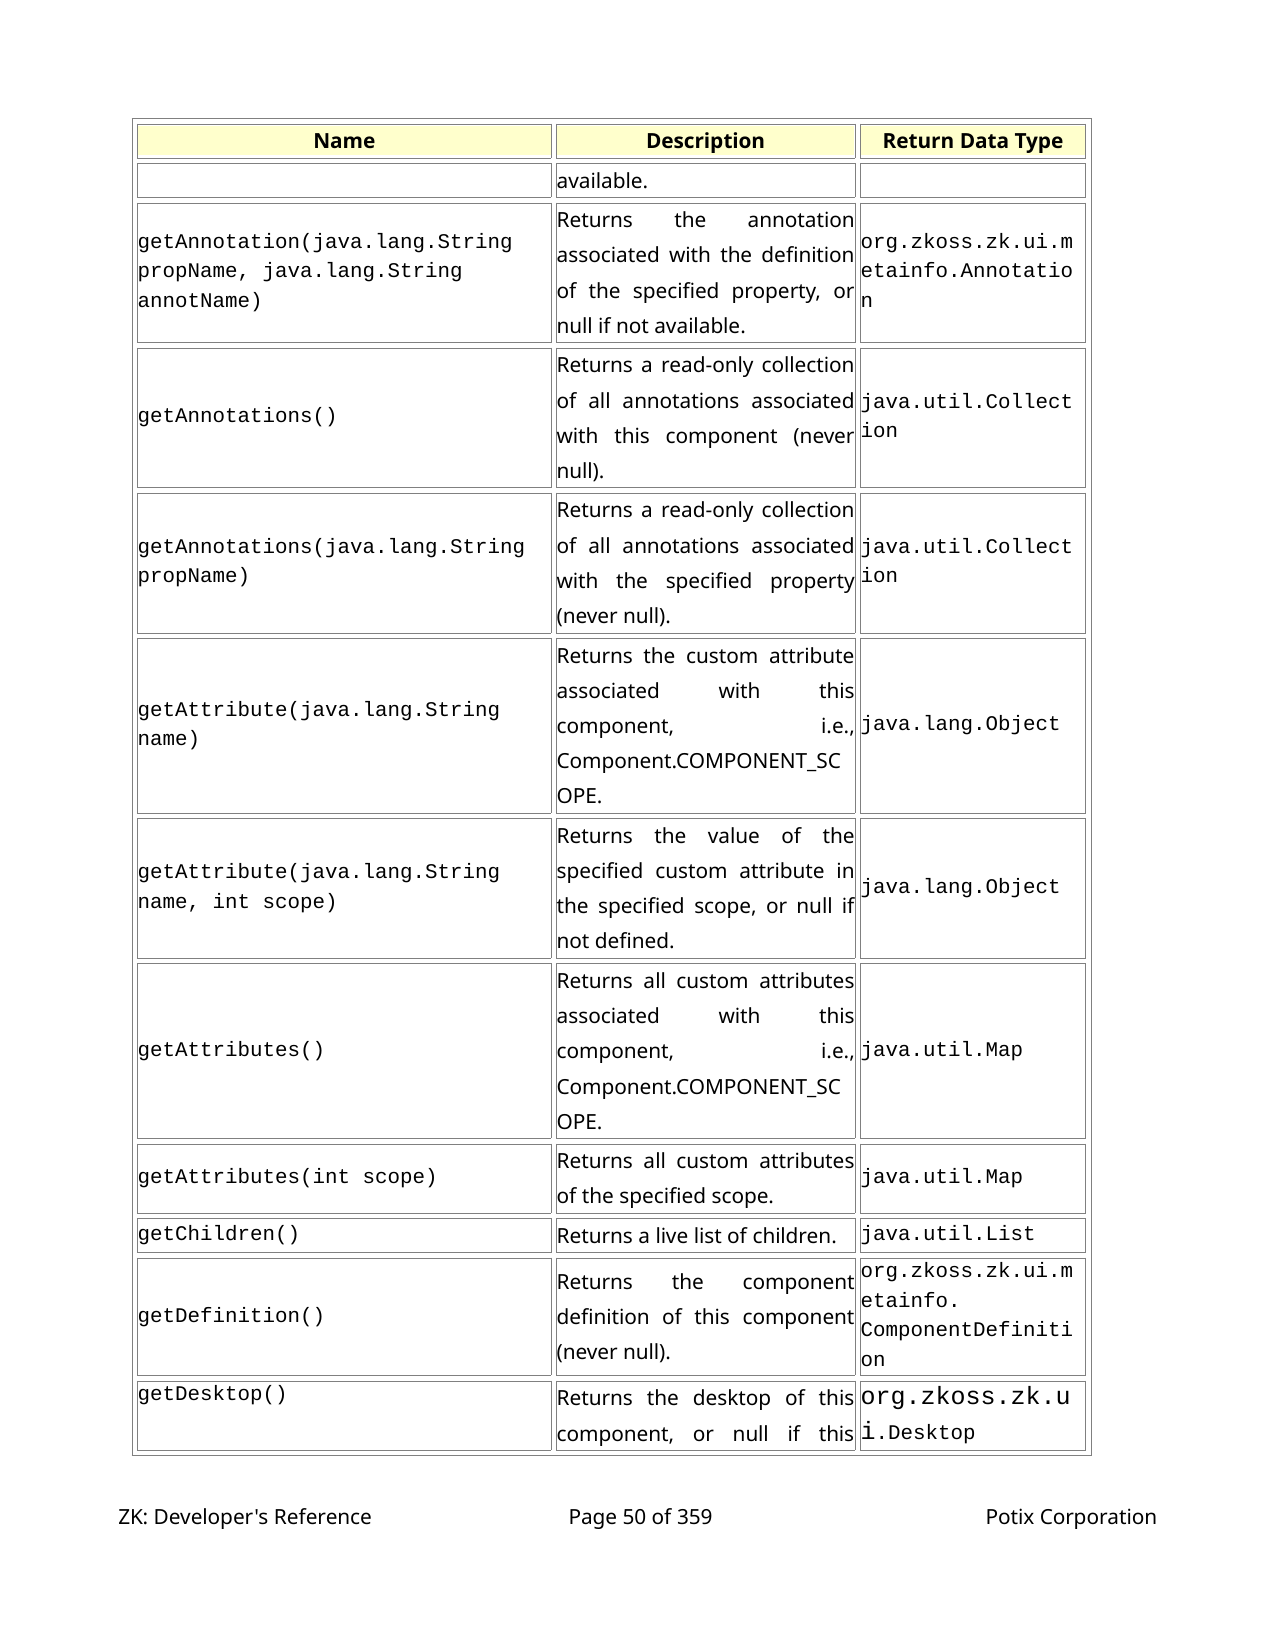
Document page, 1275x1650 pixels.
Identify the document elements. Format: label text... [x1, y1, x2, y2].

table_cell getAttribute(java.lang.String name) [134, 633, 553, 813]
table_cell java.util.Map [858, 1138, 1088, 1213]
table_cell getAttributes() [134, 958, 553, 1138]
table_cell getDesktop() [134, 1375, 553, 1450]
table_header Description [554, 119, 857, 158]
table_cell [134, 158, 553, 197]
table_cell Returns the desktop of this component, or null if this [554, 1375, 857, 1450]
table_cell Returns all custom attributes of the specified scope. [554, 1138, 857, 1213]
table_cell getAttribute(java.lang.String name, int scope) [134, 813, 553, 958]
table_cell Returns the value of the specified custom attribute in the specified scope, or null if not defined. [554, 813, 857, 958]
table_cell org.zkoss.zk.ui.metainfo.Annotation [858, 197, 1088, 342]
table_cell java.util.Map [858, 958, 1088, 1138]
table_cell java.lang.Object [858, 813, 1088, 958]
table_cell Returns the annotation associated with the definition of the specified property, or null if not available. [554, 197, 857, 342]
table_cell java.lang.Object [858, 633, 1088, 813]
table_cell getAnnotations(java.lang.String propName) [134, 487, 553, 632]
table_cell Returns a live list of children. [554, 1213, 857, 1252]
table_cell getAnnotation(java.lang.String propName, java.lang.String annotName) [134, 197, 553, 342]
table_cell Returns all custom attributes associated with this component, i.e., Component.COMPONENT_SCOPE. [554, 958, 857, 1138]
table_cell getAttributes(int scope) [134, 1138, 553, 1213]
table_cell available. [554, 158, 857, 197]
table_cell Returns the custom attribute associated with this component, i.e., Component.COMPONENT_SCOPE. [554, 633, 857, 813]
table_cell java.util.List [858, 1213, 1088, 1252]
table_cell getDefinition() [134, 1252, 553, 1375]
table_cell getChildren() [134, 1213, 553, 1252]
table_header Return Data Type [858, 119, 1088, 158]
table_header Name [134, 119, 553, 158]
table_cell [858, 158, 1088, 197]
table_cell java.util.Collection [858, 342, 1088, 487]
table_cell getAnnotations() [134, 342, 553, 487]
table_cell org.zkoss.zk.ui.metainfo. ComponentDefinition [858, 1252, 1088, 1375]
table_cell Returns a read-only collection of all annotations associated with this component (never null). [554, 342, 857, 487]
table_cell org.zkoss.zk.ui.Desktop [858, 1375, 1088, 1450]
table_cell Returns the component definition of this component (never null). [554, 1252, 857, 1375]
table_cell Returns a read-only collection of all annotations associated with the specified property (never null). [554, 487, 857, 632]
table_cell java.util.Collection [858, 487, 1088, 632]
